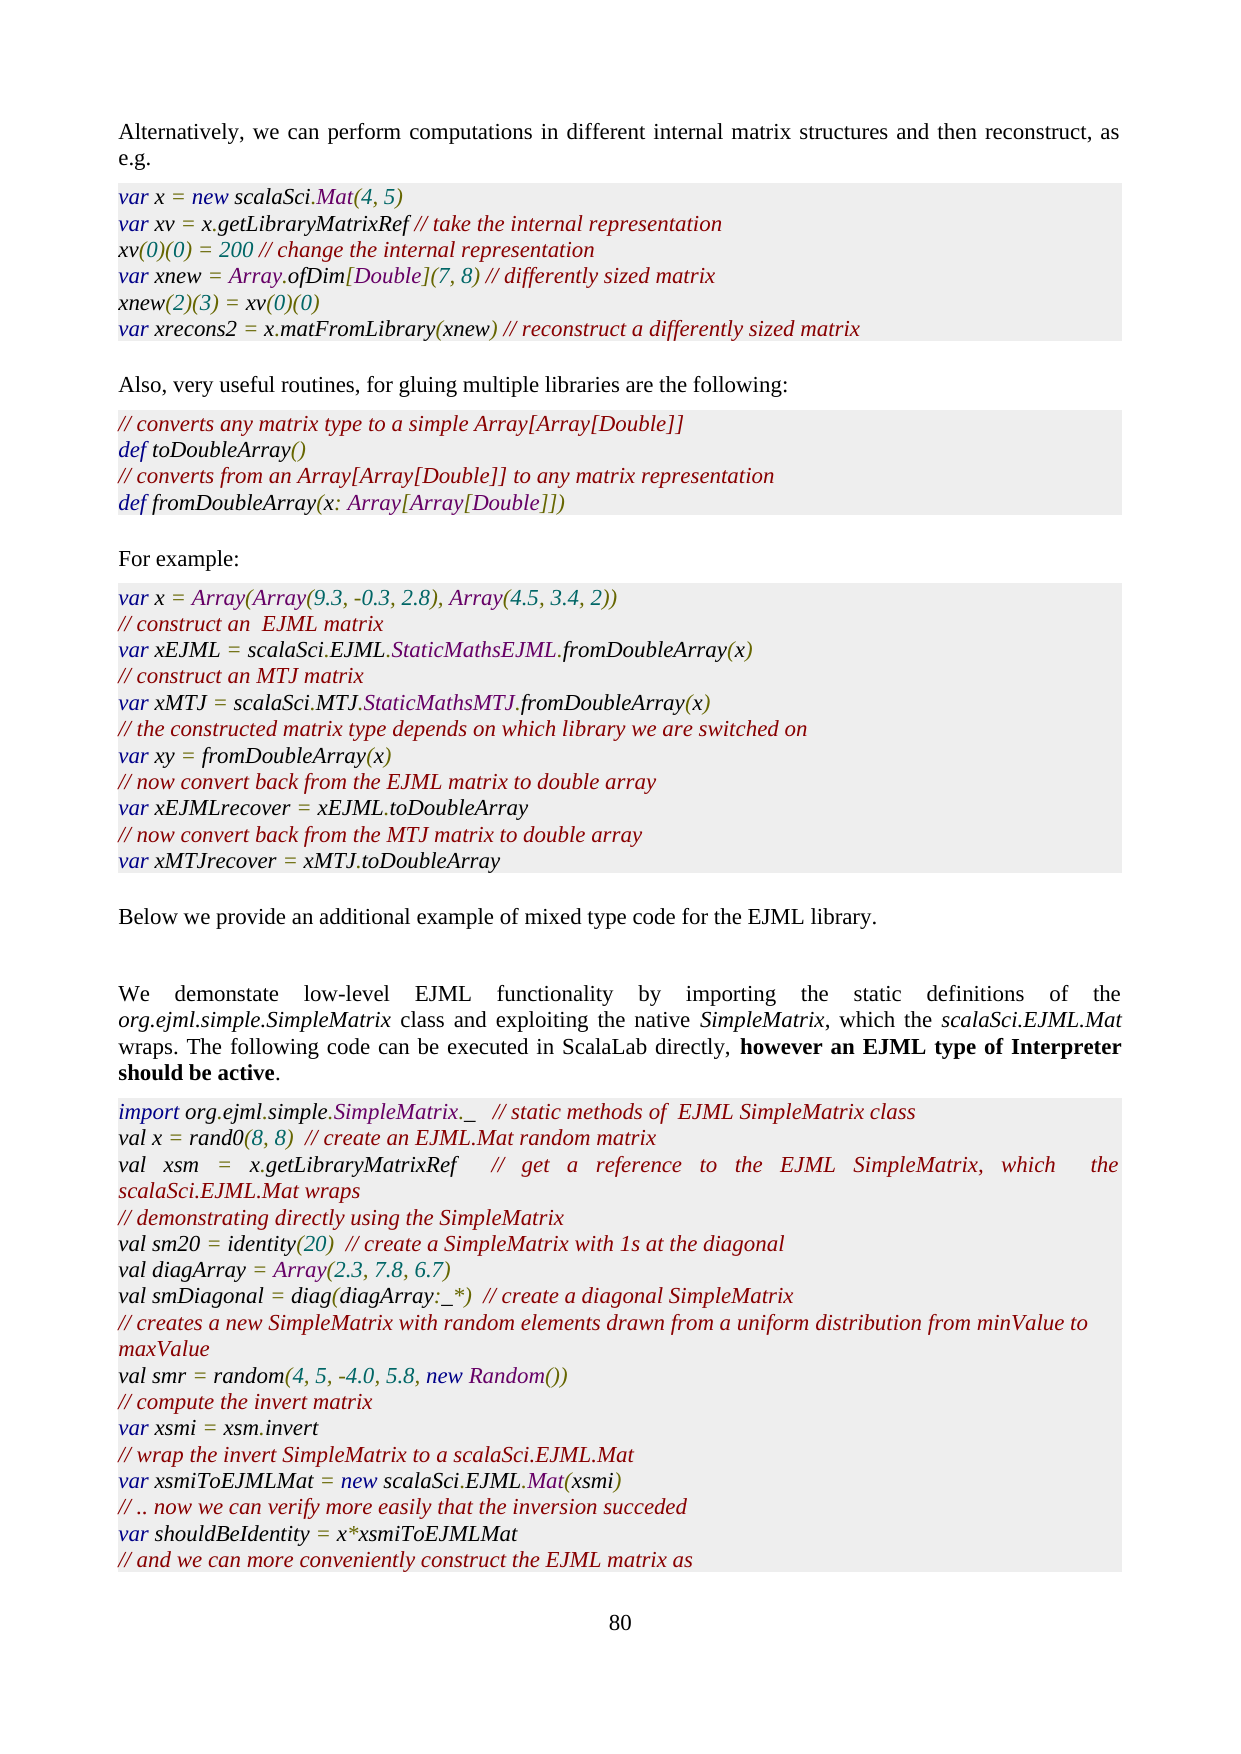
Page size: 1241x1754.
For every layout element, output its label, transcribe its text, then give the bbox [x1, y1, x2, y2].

text var xy = fromDoubleArray(x) [118, 742, 1122, 768]
text Alternatively, we can perform computations in different internal matrix structures and then reconstruct, as e.g. [118, 118, 1122, 171]
text var xMTJrecover = xMTJ.toDoubleArray [118, 847, 1122, 873]
text var xEJMLrecover = xEJML.toDoubleArray [118, 794, 1122, 821]
text val smr = random(4, 5, -4.0, 5.8, new Random()) [118, 1362, 1122, 1388]
text def fromDoubleArray(x: Array[Array[Double]]) [118, 489, 1122, 515]
text var xnew = Array.ofDim[Double](7, 8) // differently sized matrix [118, 262, 1122, 289]
text var shouldBeIdentity = x*xsmiToEJMLMat [118, 1520, 1122, 1546]
text def toDoubleArray() [118, 436, 1122, 462]
text Also, very useful routines, for gluing multiple libraries are the following: [118, 371, 1122, 397]
text For example: [118, 545, 1122, 571]
text // compute the invert matrix [118, 1388, 1122, 1414]
text var xEJML = scalaSci.EJML.StaticMathsEJML.fromDoubleArray(x) [118, 636, 1122, 663]
text import org.ejml.simple.SimpleMatrix._ // static methods of EJML SimpleMatrix class [118, 1098, 1122, 1124]
text // now convert back from the EJML matrix to double array [118, 768, 1122, 794]
text Below we provide an additional example of mixed type code for the EJML library. [118, 903, 1122, 929]
text xv(0)(0) = 200 // change the internal representation [118, 236, 1122, 262]
text // construct an EJML matrix [118, 610, 1122, 636]
text // converts any matrix type to a simple Array[Array[Double]] [118, 410, 1122, 436]
text We demonstate low-level EJML functionality by importing the static definitions of the org.ejml.simple.SimpleMatrix class and exploiting the native SimpleMatrix, which the scalaSci.EJML.Mat wraps. The following code can be executed in ScalaLab directly, however an EJML type of Interpreter should be active. [118, 980, 1122, 1086]
text // demonstrating directly using the SimpleMatrix [118, 1203, 1122, 1230]
text val diagArray = Array(2.3, 7.8, 6.7) [118, 1256, 1122, 1283]
text // construct an MTJ matrix [118, 663, 1122, 689]
text // creates a new SimpleMatrix with random elements drawn from a uniform distribution from minValue to maxValue [118, 1309, 1122, 1362]
text var xsmiToEJMLMat = new scalaSci.EJML.Mat(xsmi) [118, 1467, 1122, 1493]
text var x = new scalaSci.Mat(4, 5) [118, 183, 1122, 210]
text val smDiagonal = diag(diagArray:_*) // create a diagonal SimpleMatrix [118, 1283, 1122, 1309]
text xnew(2)(3) = xv(0)(0) [118, 289, 1122, 315]
text val x = rand0(8, 8) // create an EJML.Mat random matrix [118, 1124, 1122, 1151]
text // converts from an Array[Array[Double]] to any matrix representation [118, 462, 1122, 489]
text // now convert back from the MTJ matrix to double array [118, 821, 1122, 847]
text // .. now we can verify more easily that the inversion succeded [118, 1493, 1122, 1520]
text var xMTJ = scalaSci.MTJ.StaticMathsMTJ.fromDoubleArray(x) [118, 689, 1122, 715]
text // wrap the invert SimpleMatrix to a scalaSci.EJML.Mat [118, 1441, 1122, 1467]
text val sm20 = identity(20) // create a SimpleMatrix with 1s at the diagonal [118, 1230, 1122, 1256]
text // and we can more conveniently construct the EJML matrix as [118, 1546, 1122, 1572]
text var xrecons2 = x.matFromLibrary(xnew) // reconstruct a differently sized matrix [118, 315, 1122, 341]
text var xv = x.getLibraryMatrixRef // take the internal representation [118, 210, 1122, 236]
text var x = Array(Array(9.3, -0.3, 2.8), Array(4.5, 3.4, 2)) [118, 583, 1122, 610]
text var xsmi = xsm.invert [118, 1414, 1122, 1441]
text val xsm = x.getLibraryMatrixRef // get a reference to the EJML SimpleMatrix, which the scalaSci.EJML.Mat wraps [118, 1151, 1122, 1203]
text // the constructed matrix type depends on which library we are switched on [118, 715, 1122, 742]
